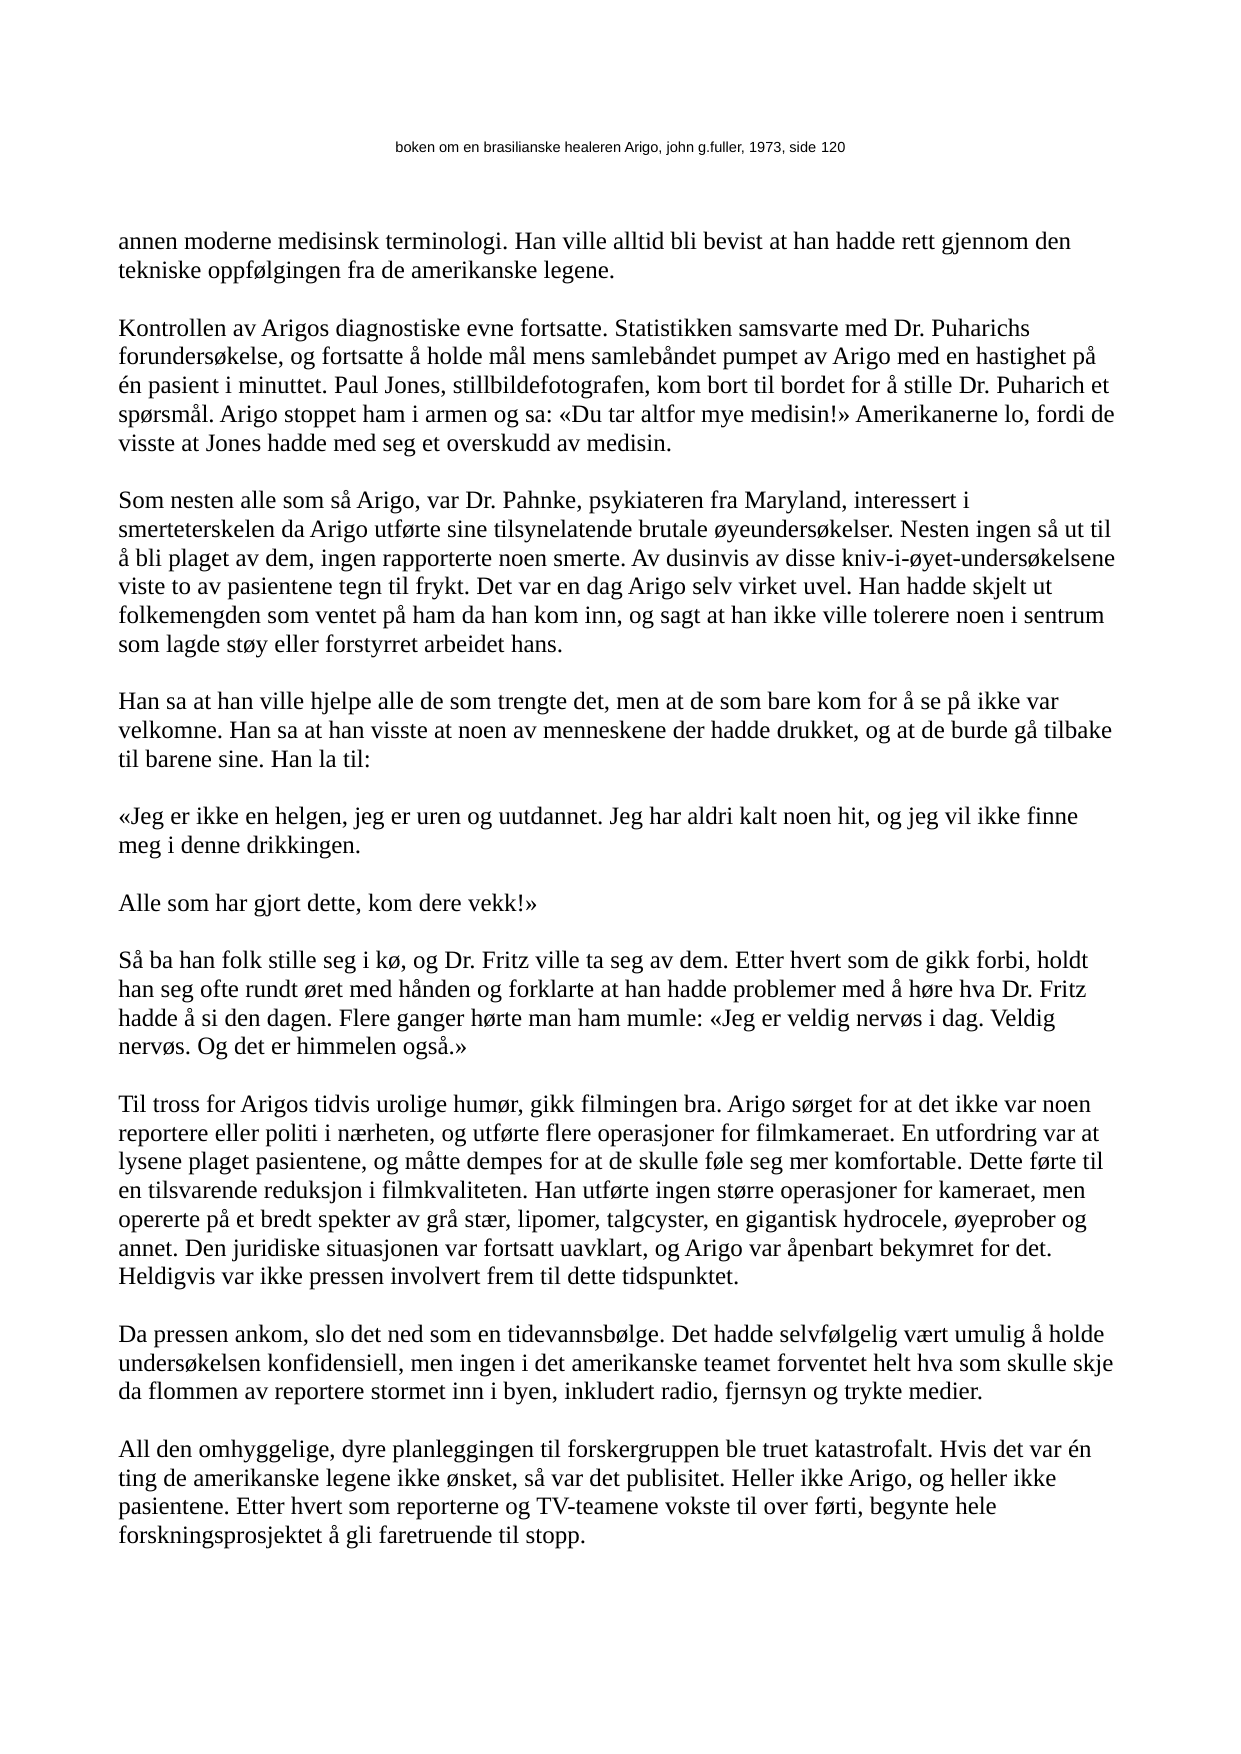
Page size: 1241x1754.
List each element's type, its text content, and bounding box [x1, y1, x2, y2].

text Kontrollen av Arigos diagnostiske evne fortsatte. Statistikken samsvarte med Dr. Puharichs forundersøkelse, og fortsatte å holde mål mens samlebåndet pumpet av Arigo med en hastighet på én pasient i minuttet. Paul Jones, stillbildefotografen, kom bort til bordet for å stille Dr. Puharich et spørsmål. Arigo stoppet ham i armen og sa: «Du tar altfor mye medisin!» Amerikanerne lo, fordi de visste at Jones hadde med seg et overskudd av medisin. [118, 313, 1122, 456]
text Til tross for Arigos tidvis urolige humør, gikk filmingen bra. Arigo sørget for at det ikke var noen reportere eller politi i nærheten, og utførte flere operasjoner for filmkameraet. En utfordring var at lysene plaget pasientene, og måtte dempes for at de skulle føle seg mer komfortable. Dette førte til en tilsvarende reduksjon i filmkvaliteten. Han utførte ingen større operasjoner for kameraet, men opererte på et bredt spekter av grå stær, lipomer, talgcyster, en gigantisk hydrocele, øyeprober og annet. Den juridiske situasjonen var fortsatt uavklart, og Arigo var åpenbart bekymret for det. Heldigvis var ikke pressen involvert frem til dette tidspunktet. [118, 1089, 1122, 1290]
text All den omhyggelige, dyre planleggingen til forskergruppen ble truet katastrofalt. Hvis det var én ting de amerikanske legene ikke ønsket, så var det publisitet. Heller ikke Arigo, og heller ikke pasientene. Etter hvert som reporterne og TV-teamene vokste til over førti, begynte hele forskningsprosjektet å gli faretruende til stopp. [118, 1434, 1122, 1549]
text annen moderne medisinsk terminologi. Han ville alltid bli bevist at han hadde rett gjennom den tekniske oppfølgingen fra de amerikanske legene. [118, 226, 1122, 284]
text Så ba han folk stille seg i kø, og Dr. Fritz ville ta seg av dem. Etter hvert som de gikk forbi, holdt han seg ofte rundt øret med hånden og forklarte at han hadde problemer med å høre hva Dr. Fritz hadde å si den dagen. Flere ganger hørte man ham mumle: «Jeg er veldig nervøs i dag. Veldig nervøs. Og det er himmelen også.» [118, 945, 1122, 1060]
text Som nesten alle som så Arigo, var Dr. Pahnke, psykiateren fra Maryland, interessert i smerteterskelen da Arigo utførte sine tilsynelatende brutale øyeundersøkelser. Nesten ingen så ut til å bli plaget av dem, ingen rapporterte noen smerte. Av dusinvis av disse kniv-i-øyet-undersøkelsene viste to av pasientene tegn til frykt. Det var en dag Arigo selv virket uvel. Han hadde skjelt ut folkemengden som ventet på ham da han kom inn, og sagt at han ikke ville tolerere noen i sentrum som lagde støy eller forstyrret arbeidet hans. [118, 485, 1122, 658]
text «Jeg er ikke en helgen, jeg er uren og uutdannet. Jeg har aldri kalt noen hit, og jeg vil ikke finne meg i denne drikkingen. [118, 801, 1122, 859]
text Alle som har gjort dette, kom dere vekk!» [118, 888, 1122, 916]
text Han sa at han ville hjelpe alle de som trengte det, men at de som bare kom for å se på ikke var velkomne. Han sa at han visste at noen av menneskene der hadde drukket, og at de burde gå tilbake til barene sine. Han la til: [118, 686, 1122, 773]
text Da pressen ankom, slo det ned som en tidevannsbølge. Det hadde selvfølgelig vært umulig å holde undersøkelsen konfidensiell, men ingen i det amerikanske teamet forventet helt hva som skulle skje da flommen av reportere stormet inn i byen, inkludert radio, fjernsyn og trykte medier. [118, 1319, 1122, 1405]
